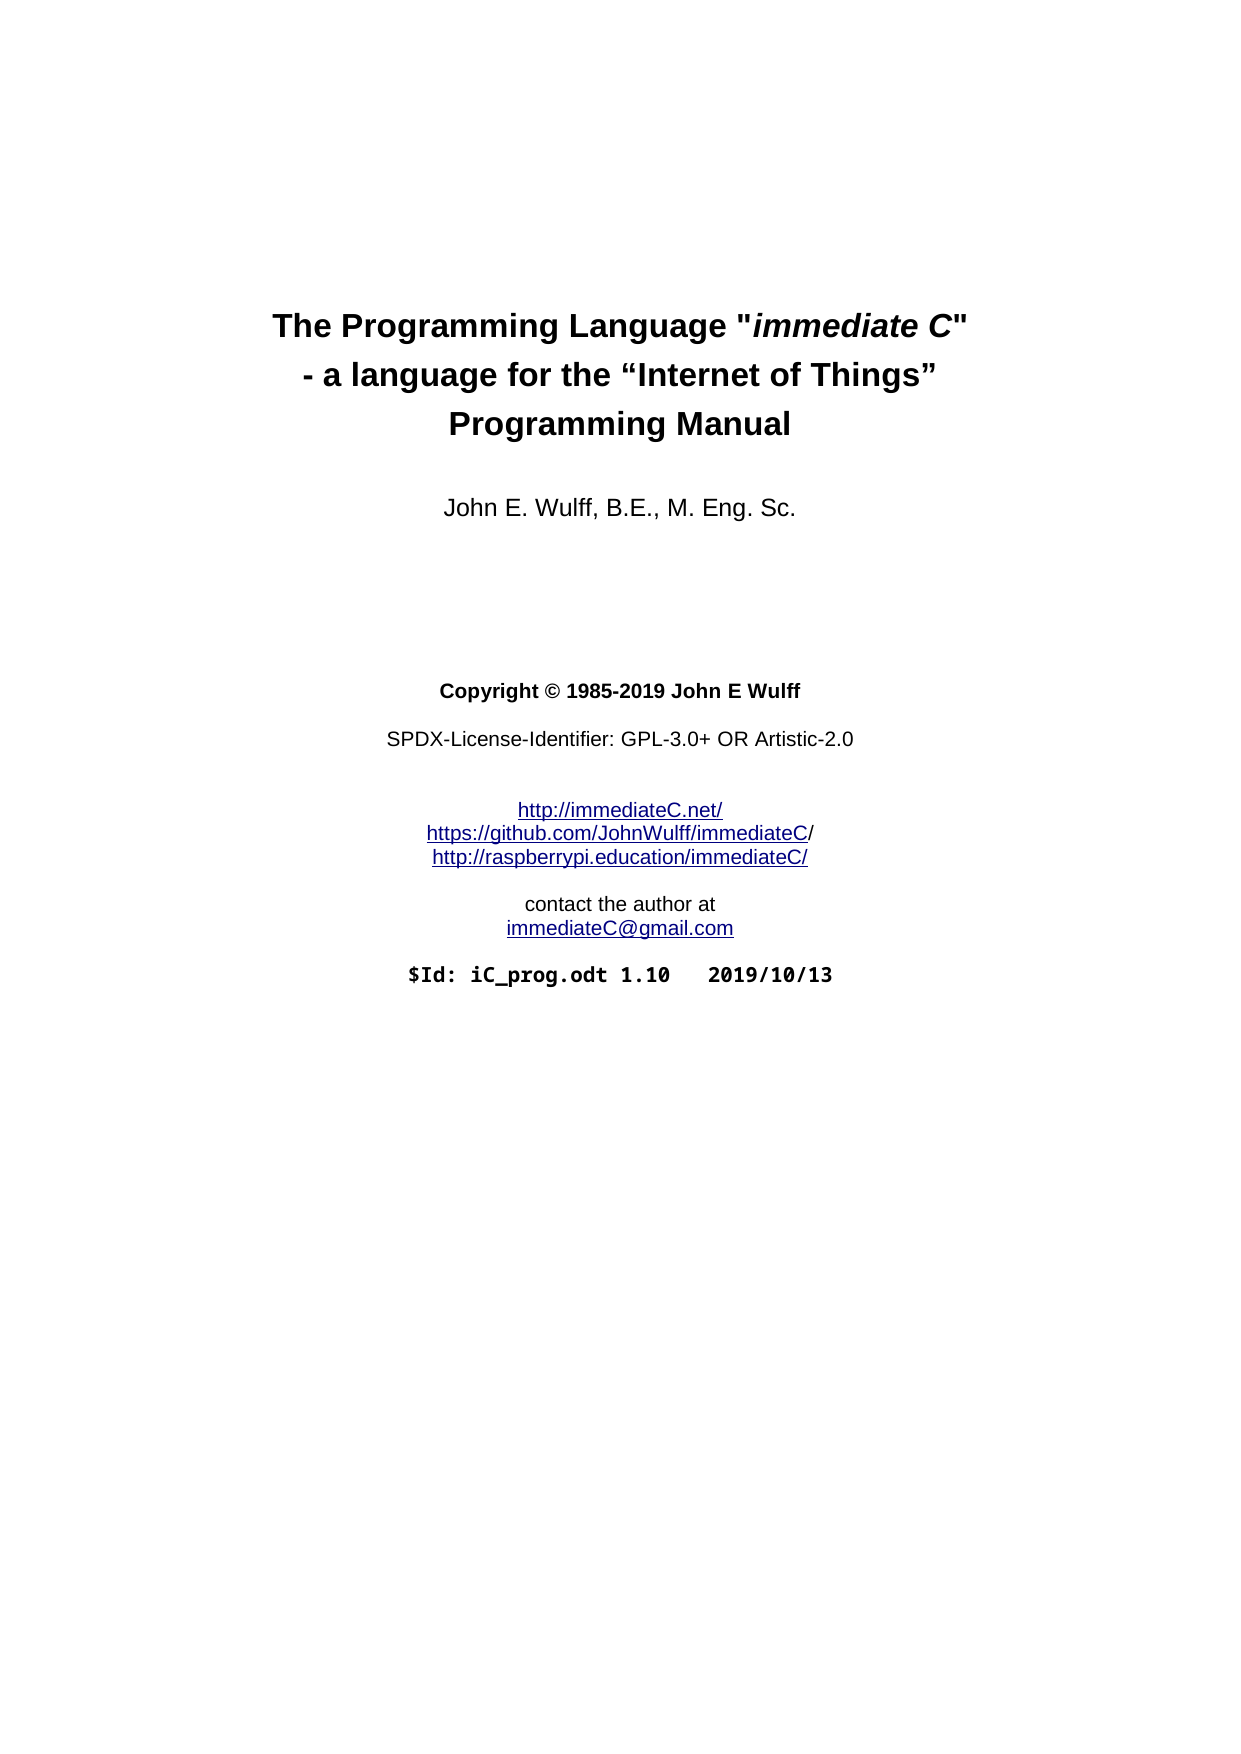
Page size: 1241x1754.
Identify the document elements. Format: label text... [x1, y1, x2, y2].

text SPDX-License-Identifier: GPL-3.0+ OR Artistic-2.0 [148, 727, 1092, 751]
text http://immediateC.net/ [148, 798, 1092, 822]
text $Id: iC_prog.odt 1.10 2019/10/13 [148, 964, 1092, 987]
text http://raspberrypi.education/immediateC/ [148, 846, 1092, 869]
text John E. Wulff, B.E., M. Eng. Sc. [148, 494, 1092, 522]
text contact the author at [148, 893, 1092, 917]
text Programming Manual [148, 405, 1092, 443]
text - a language for the “Internet of Things” [148, 356, 1092, 393]
text immediateC@gmail.com [148, 917, 1092, 940]
text Copyright © 1985-2019 John E Wulff [148, 680, 1092, 704]
text The Programming Language "immediate C" [148, 307, 1092, 344]
text https://github.com/JohnWulff/immediateC/ [148, 822, 1092, 846]
